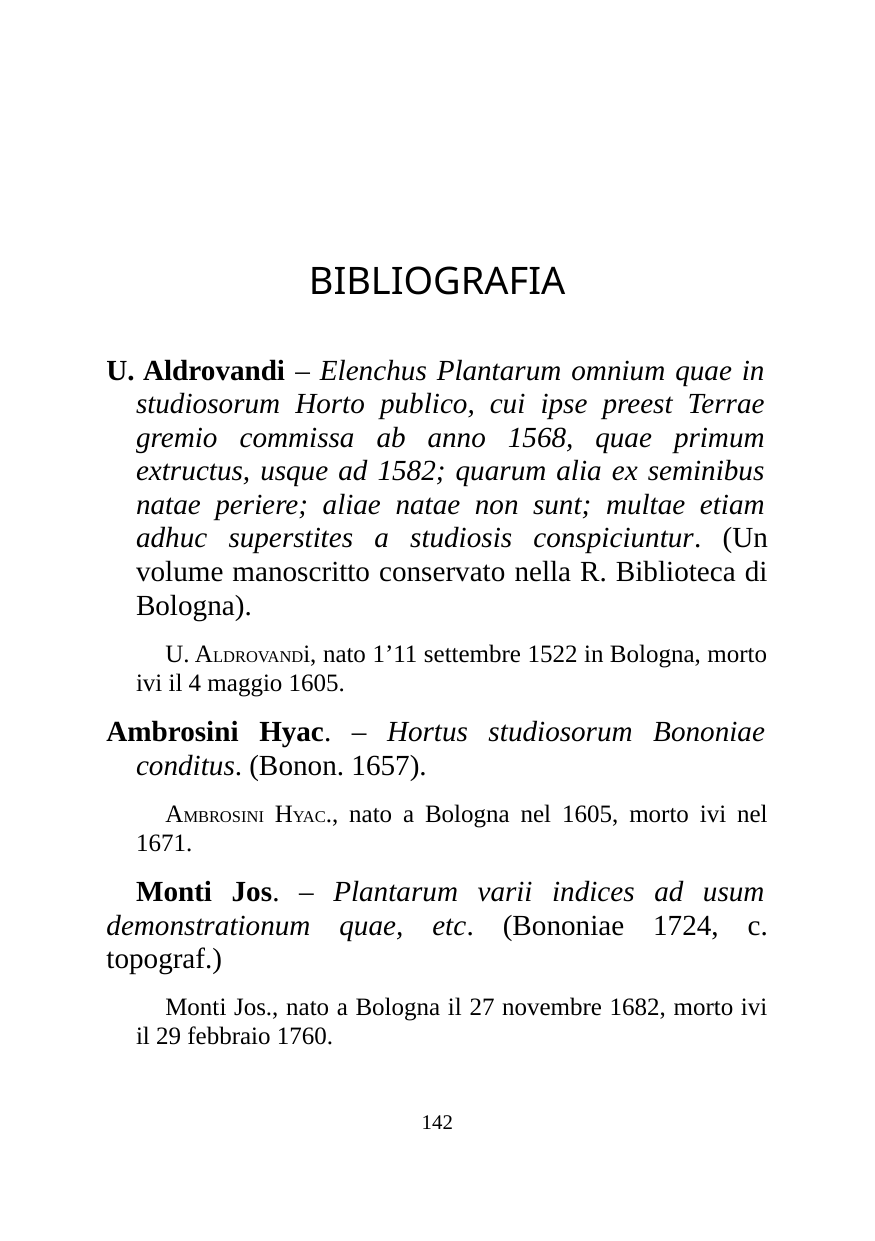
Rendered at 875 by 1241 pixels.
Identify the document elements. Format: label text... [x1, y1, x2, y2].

text U. Aldrovandi, nato 1’11 settembre 1522 in Bologna, morto ivi il 4 maggio 1605. [136, 639, 768, 696]
text Monti Jos., nato a Bologna il 27 novembre 1682, morto ivi il 29 febbraio 1760. [136, 992, 768, 1050]
text U. Aldrovandi – Elenchus Plantarum omnium quae in studiosorum Horto publico, cui ipse preest Terrae gremio commissa ab anno 1568, quae primum extructus, usque ad 1582; quarum alia ex seminibus natae periere; aliae natae non sunt; multae etiam adhuc superstites a studiosis conspiciuntur. (Un volume manoscritto conservato nella R. Biblioteca di Bologna). [106, 353, 768, 621]
text Ambrosini Hyac. – Hortus studiosorum Bononiae conditus. (Bonon. 1657). [106, 714, 768, 781]
text Ambrosini Hyac., nato a Bologna nel 1605, morto ivi nel 1671. [136, 799, 768, 856]
subtitle BIBLIOGRAFIA [106, 254, 768, 306]
text Monti Jos. – Plantarum varii indices ad usum demonstrationum quae, etc. (Bononiae 1724, c. topograf.) [106, 874, 768, 975]
